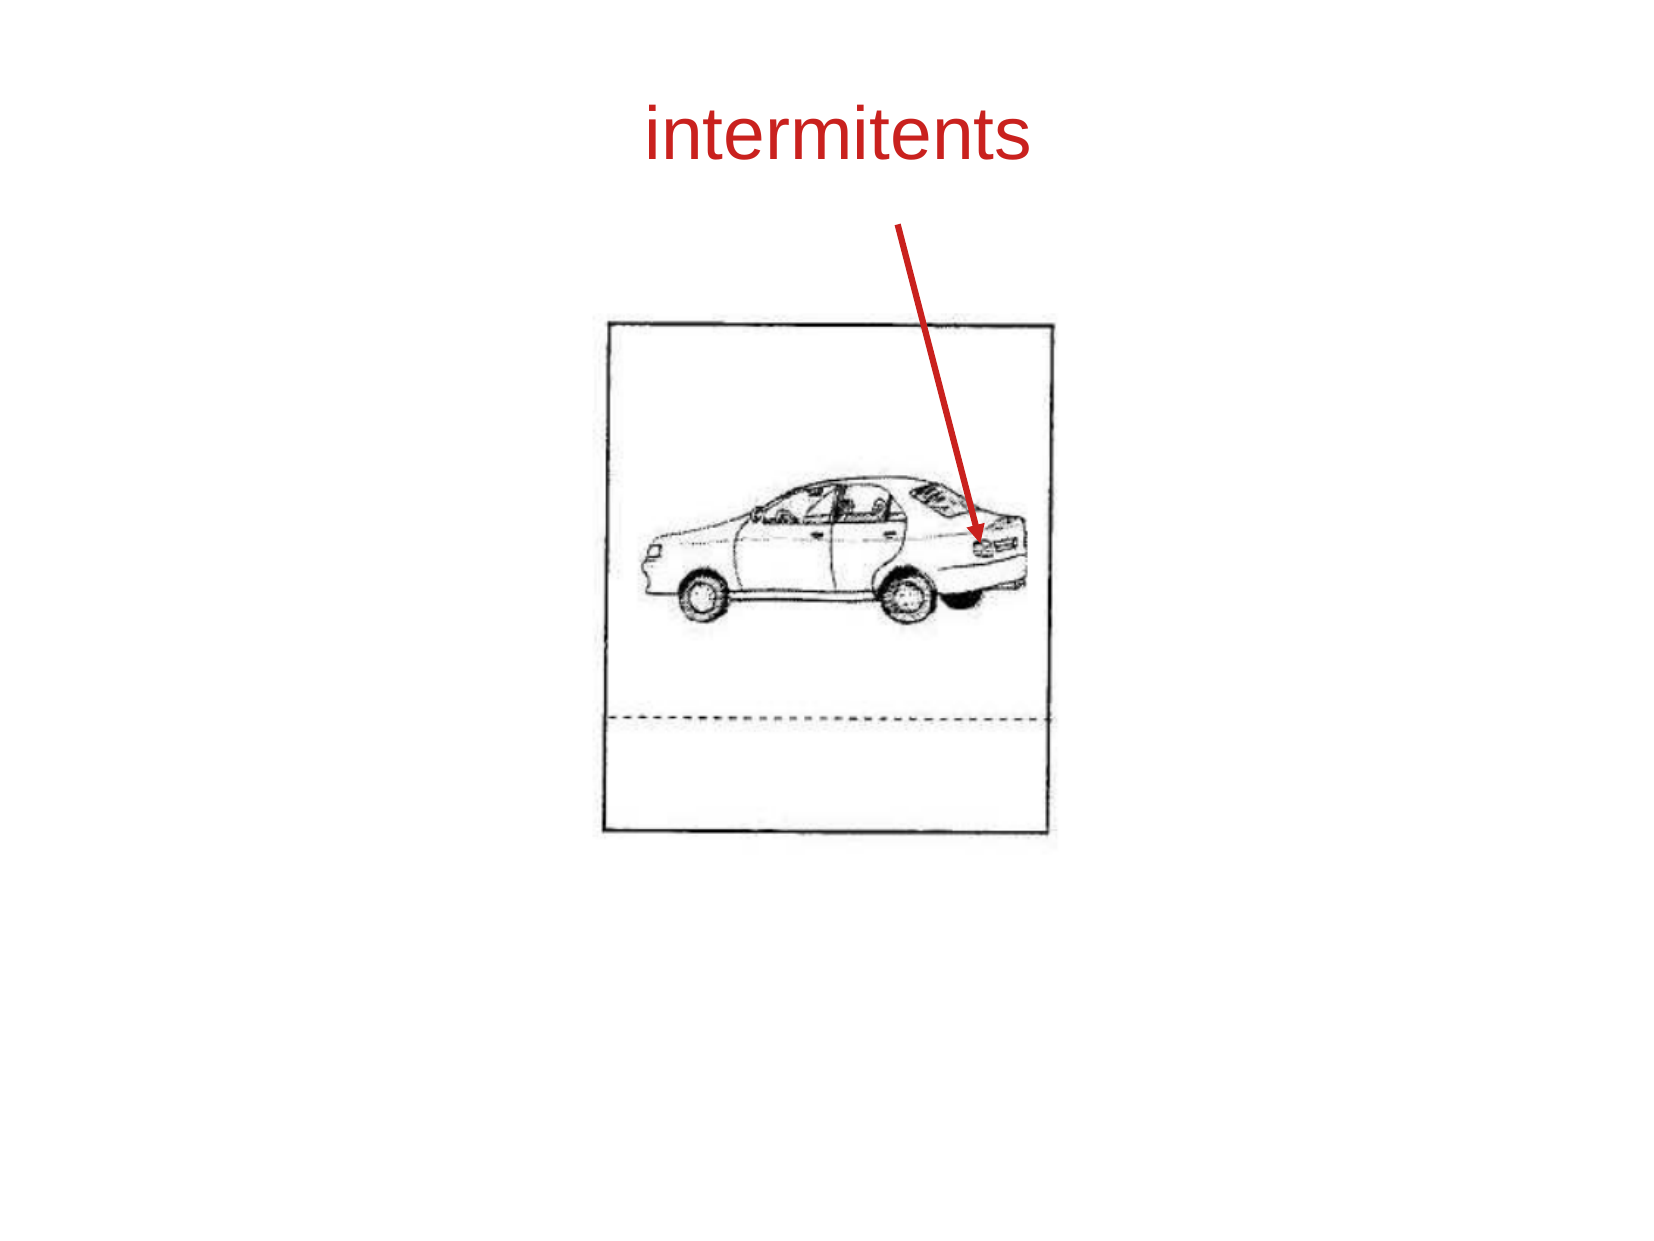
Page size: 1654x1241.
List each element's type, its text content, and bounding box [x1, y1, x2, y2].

picture [581, 291, 1094, 873]
text_box intermitents [389, 58, 1288, 201]
